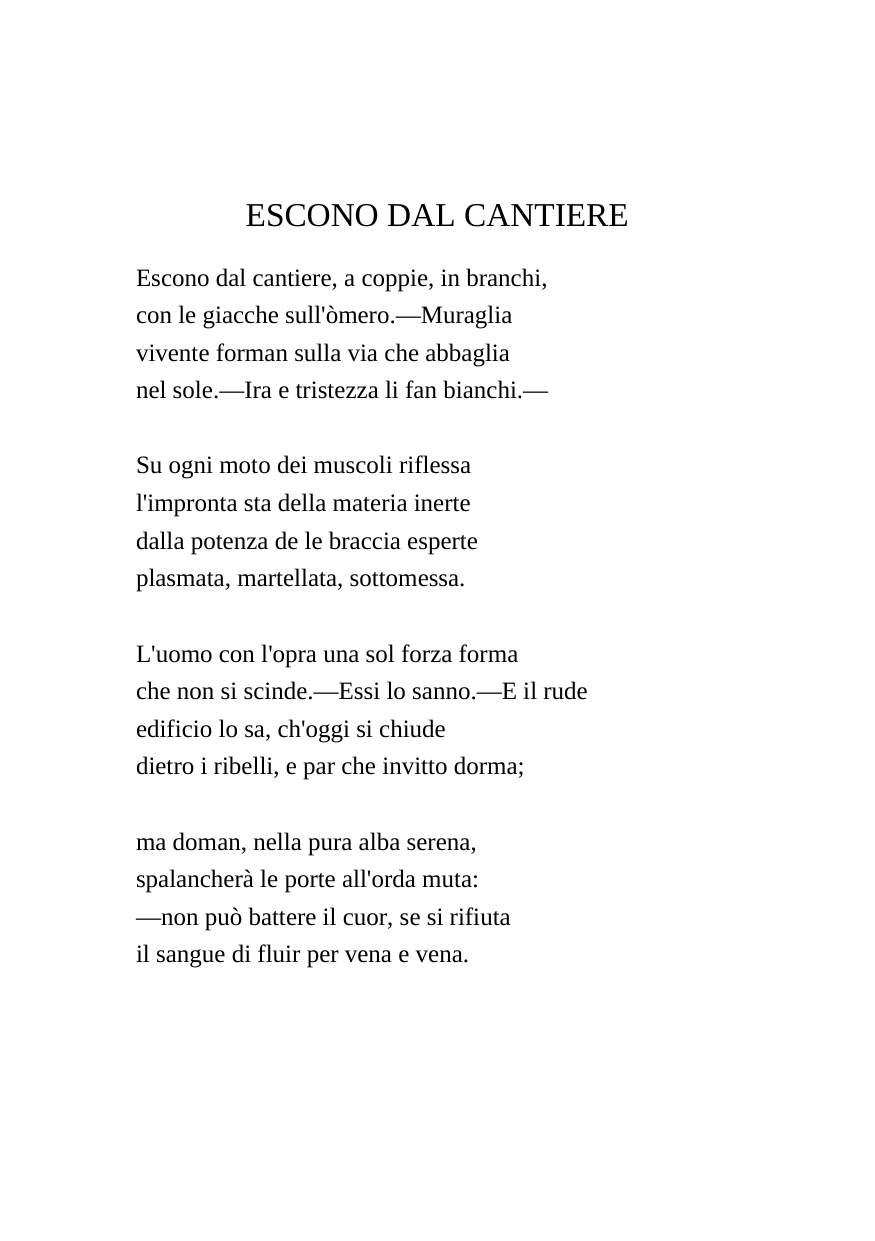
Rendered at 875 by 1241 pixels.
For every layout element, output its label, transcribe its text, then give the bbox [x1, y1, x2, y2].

text Su ogni moto dei muscoli riflessa [106, 451, 768, 479]
text con le giacche sull'òmero.—Muraglia [106, 300, 768, 329]
text dalla potenza de le braccia esperte [106, 526, 768, 554]
text il sangue di fluir per vena e vena. [106, 939, 768, 968]
text dietro i ribelli, e par che invitto dorma; [106, 751, 768, 780]
text L'uomo con l'opra una sol forza forma [106, 639, 768, 667]
text che non si scinde.—Essi lo sanno.—E il rude [106, 676, 768, 705]
text —non può battere il cuor, se si rifiuta [106, 902, 768, 931]
text plasmata, martellata, sottomessa. [106, 563, 768, 592]
text Escono dal cantiere, a coppie, in branchi, [106, 263, 768, 291]
subtitle ESCONO DAL CANTIERE [106, 195, 768, 233]
text spalancherà le porte all'orda muta: [106, 864, 768, 893]
text vivente forman sulla via che abbaglia [106, 338, 768, 367]
text ma doman, nella pura alba serena, [106, 827, 768, 855]
text l'impronta sta della materia inerte [106, 488, 768, 517]
text edificio lo sa, ch'oggi si chiude [106, 714, 768, 743]
text nel sole.—Ira e tristezza li fan bianchi.— [106, 375, 768, 404]
